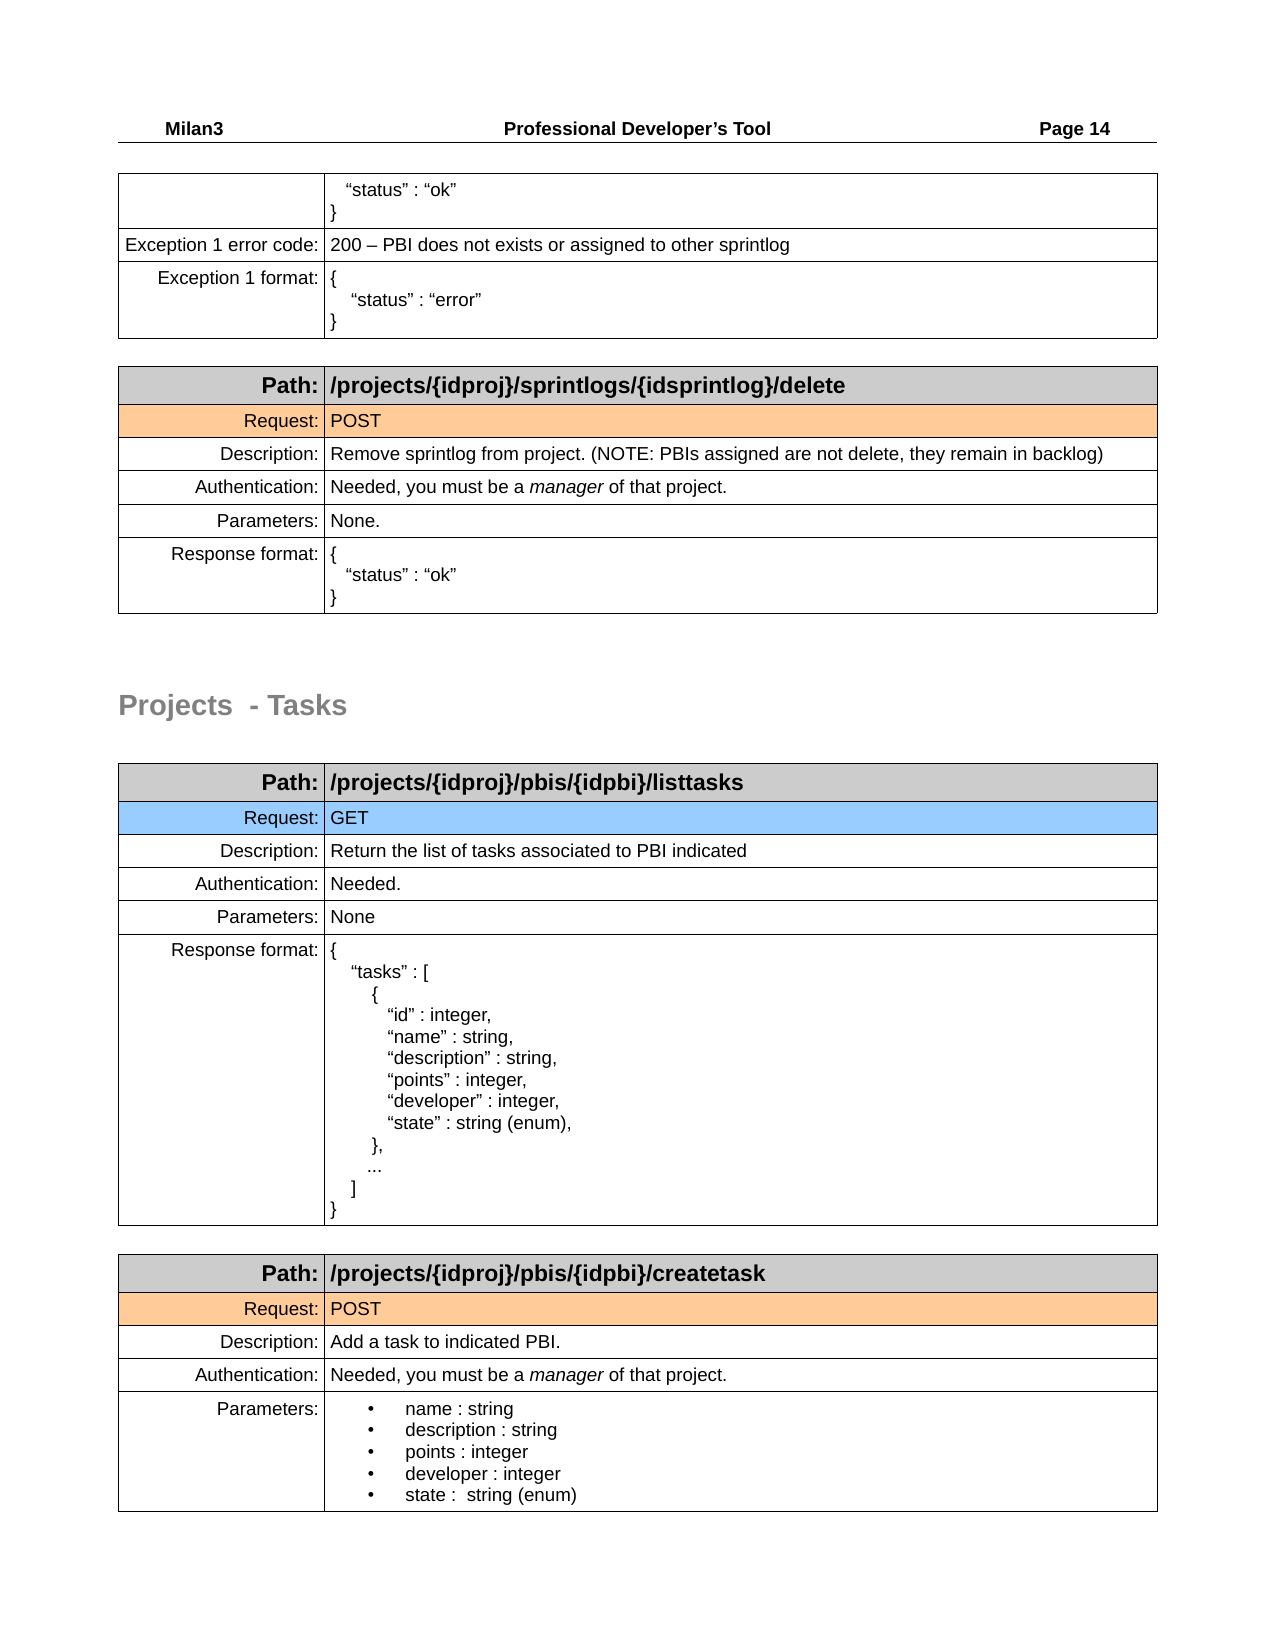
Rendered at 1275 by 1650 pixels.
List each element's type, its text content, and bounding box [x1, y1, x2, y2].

table_cell Request: [119, 802, 324, 834]
table_cell Description: [119, 835, 324, 867]
table_cell Authentication: [119, 1359, 324, 1391]
table_cell POST [325, 405, 1157, 437]
table_cell Response format: [119, 935, 324, 1225]
table_cell Needed, you must be a manager of that project. [325, 471, 1157, 503]
table_cell Description: [119, 1326, 324, 1358]
table_cell { “status” : “ok” } [325, 538, 1157, 613]
table_cell Exception 1 format: [119, 262, 324, 337]
table_cell Parameters: [119, 505, 324, 537]
table_header /projects/{idproj}/sprintlogs/{idsprintlog}/delete [325, 367, 1157, 404]
table_cell 200 – PBI does not exists or assigned to other sprintlog [325, 229, 1157, 261]
table_cell Add a task to indicated PBI. [325, 1326, 1157, 1358]
table_cell Needed. [325, 868, 1157, 900]
table_cell Return the list of tasks associated to PBI indicated [325, 835, 1157, 867]
table_cell Response format: [119, 538, 324, 613]
table_header Path: [119, 764, 324, 801]
table_cell Request: [119, 405, 324, 437]
table_cell None [325, 901, 1157, 933]
table_header Path: [119, 367, 324, 404]
table_cell Description: [119, 438, 324, 470]
table_header /projects/{idproj}/pbis/{idpbi}/createtask [325, 1255, 1157, 1292]
table_cell GET [325, 802, 1157, 834]
subtitle Projects - Tasks [118, 688, 1157, 722]
table_cell Parameters: [119, 901, 324, 933]
table_cell [119, 174, 324, 228]
table_cell { “tasks” : [ { “id” : integer, “name” : string, “description” : string, “points” : integer, “developer” : integer, “state” : string (enum), }, ... ] } [325, 935, 1157, 1225]
table_header /projects/{idproj}/pbis/{idpbi}/listtasks [325, 764, 1157, 801]
table_cell Parameters: [119, 1392, 324, 1511]
table_cell POST [325, 1293, 1157, 1325]
table_cell Authentication: [119, 868, 324, 900]
table_header Path: [119, 1255, 324, 1292]
table_cell Request: [119, 1293, 324, 1325]
table_cell Remove sprintlog from project. (NOTE: PBIs assigned are not delete, they remain in backlog) [325, 438, 1157, 470]
table_cell None. [325, 505, 1157, 537]
table_cell Needed, you must be a manager of that project. [325, 1359, 1157, 1391]
table_cell name : string description : string points : integer developer : integer state : string (enum) [325, 1392, 1157, 1511]
table_cell “status” : “ok” } [325, 174, 1157, 228]
table_cell Exception 1 error code: [119, 229, 324, 261]
table_cell Authentication: [119, 471, 324, 503]
table_cell { “status” : “error” } [325, 262, 1157, 337]
